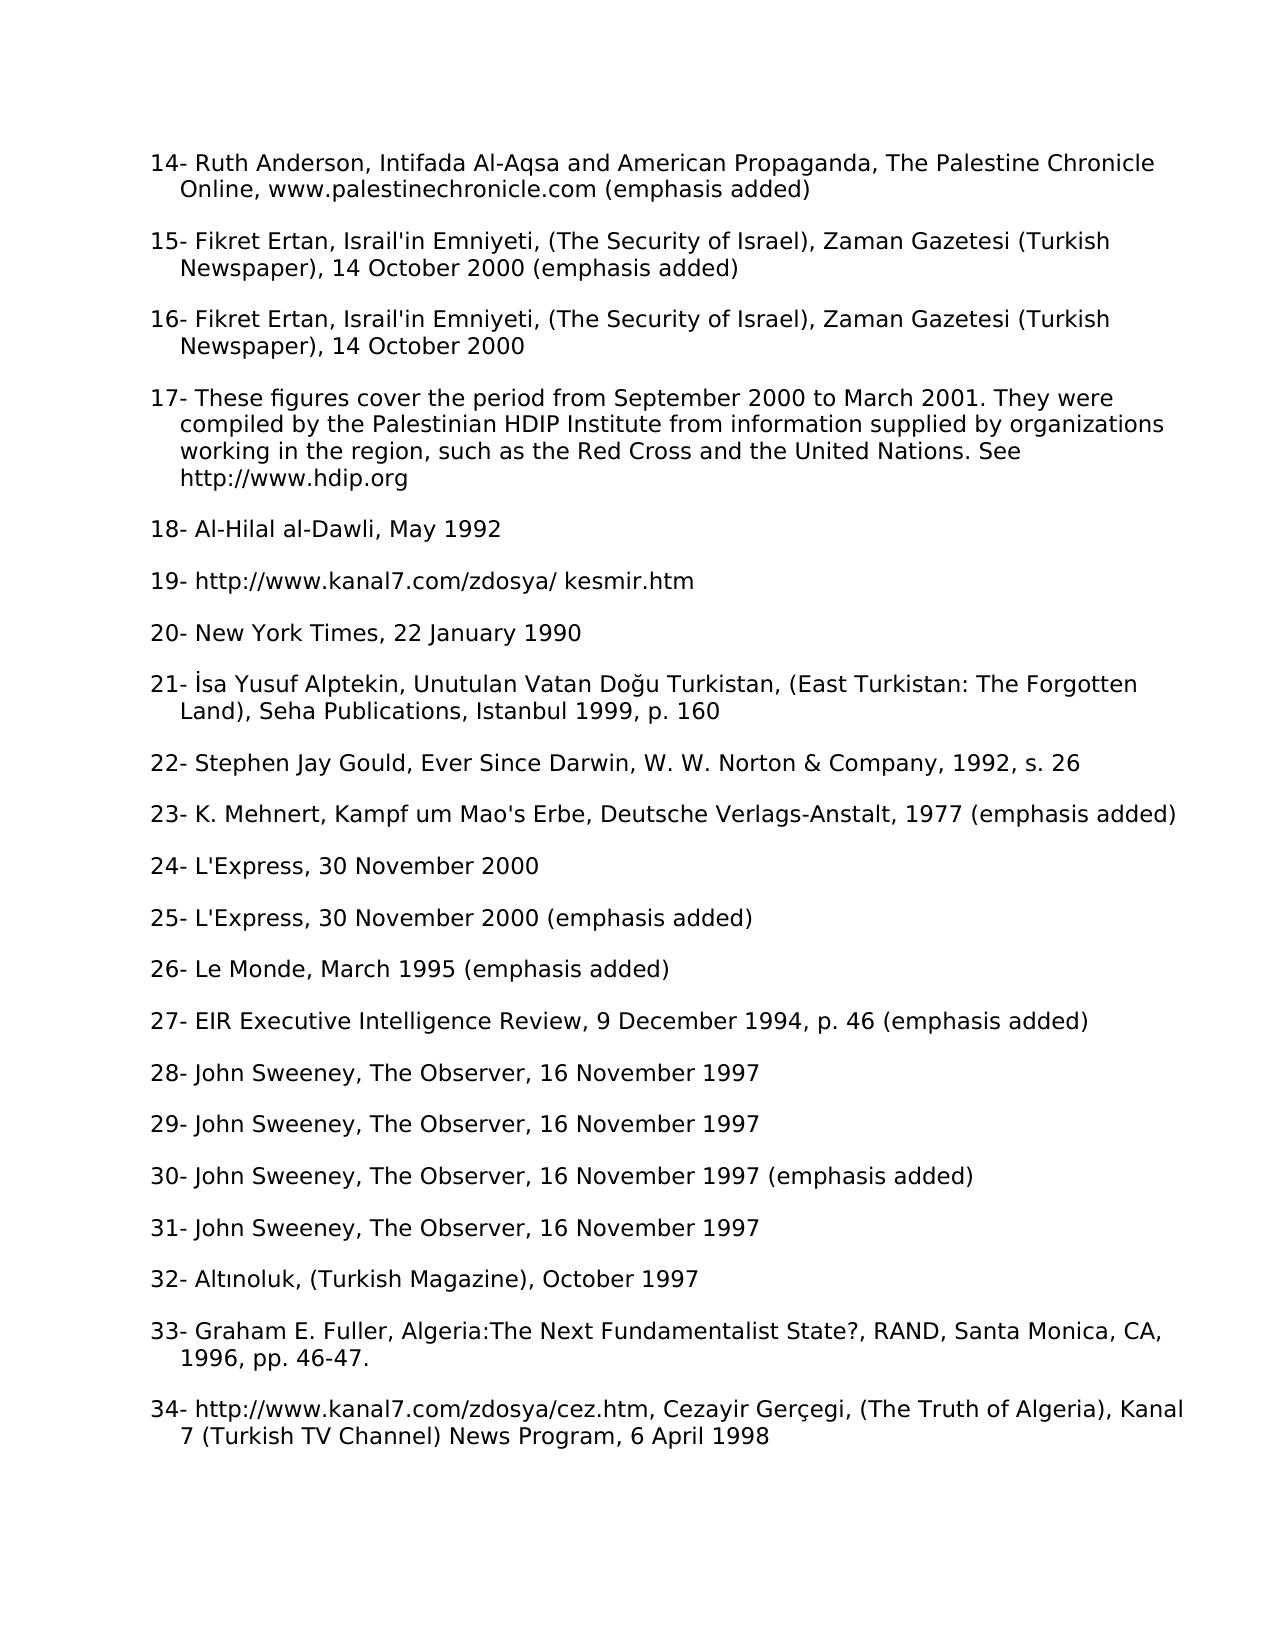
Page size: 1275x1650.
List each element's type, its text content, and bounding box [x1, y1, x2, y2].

text 30- John Sweeney, The Observer, 16 November 1997 (emphasis added) [150, 1163, 1200, 1190]
text 27- EIR Executive Intelligence Review, 9 December 1994, p. 46 (emphasis added) [150, 1008, 1200, 1035]
text 25- L'Express, 30 November 2000 (emphasis added) [150, 905, 1200, 932]
text 18- Al-Hilal al-Dawli, May 1992 [150, 517, 1200, 543]
text 21- İsa Yusuf Alptekin, Unutulan Vatan Doğu Turkistan, (East Turkistan: The Forgotten Land), Seha Publications, Istanbul 1999, p. 160 [150, 672, 1200, 725]
text 32- Altınoluk, (Turkish Magazine), October 1997 [150, 1267, 1200, 1293]
text 28- John Sweeney, The Observer, 16 November 1997 [150, 1060, 1200, 1087]
text 31- John Sweeney, The Observer, 16 November 1997 [150, 1215, 1200, 1242]
text 16- Fikret Ertan, Israil'in Emniyeti, (The Security of Israel), Zaman Gazetesi (Turkish Newspaper), 14 October 2000 [150, 307, 1200, 360]
text 33- Graham E. Fuller, Algeria:The Next Fundamentalist State?, RAND, Santa Monica, CA, 1996, pp. 46-47. [150, 1318, 1200, 1372]
text 29- John Sweeney, The Observer, 16 November 1997 [150, 1112, 1200, 1138]
text 26- Le Monde, March 1995 (emphasis added) [150, 957, 1200, 983]
text 19- http://www.kanal7.com/zdosya/ kesmir.htm [150, 568, 1200, 595]
text 22- Stephen Jay Gould, Ever Since Darwin, W. W. Norton & Company, 1992, s. 26 [150, 750, 1200, 777]
text 15- Fikret Ertan, Israil'in Emniyeti, (The Security of Israel), Zaman Gazetesi (Turkish Newspaper), 14 October 2000 (emphasis added) [150, 228, 1200, 282]
text 23- K. Mehnert, Kampf um Mao's Erbe, Deutsche Verlags-Anstalt, 1977 (emphasis added) [150, 802, 1200, 828]
text 24- L'Express, 30 November 2000 [150, 853, 1200, 880]
text 17- These figures cover the period from September 2000 to March 2001. They were compiled by the Palestinian HDIP Institute from information supplied by organizations working in the region, such as the Red Cross and the United Nations. See http://www.hdip.org [150, 385, 1200, 492]
text 20- New York Times, 22 January 1990 [150, 620, 1200, 647]
text 34- http://www.kanal7.com/zdosya/cez.htm, Cezayir Gerçegi, (The Truth of Algeria), Kanal 7 (Turkish TV Channel) News Program, 6 April 1998 [150, 1397, 1200, 1450]
text 14- Ruth Anderson, Intifada Al-Aqsa and American Propaganda, The Palestine Chronicle Online, www.palestinechronicle.com (emphasis added) [150, 150, 1200, 203]
